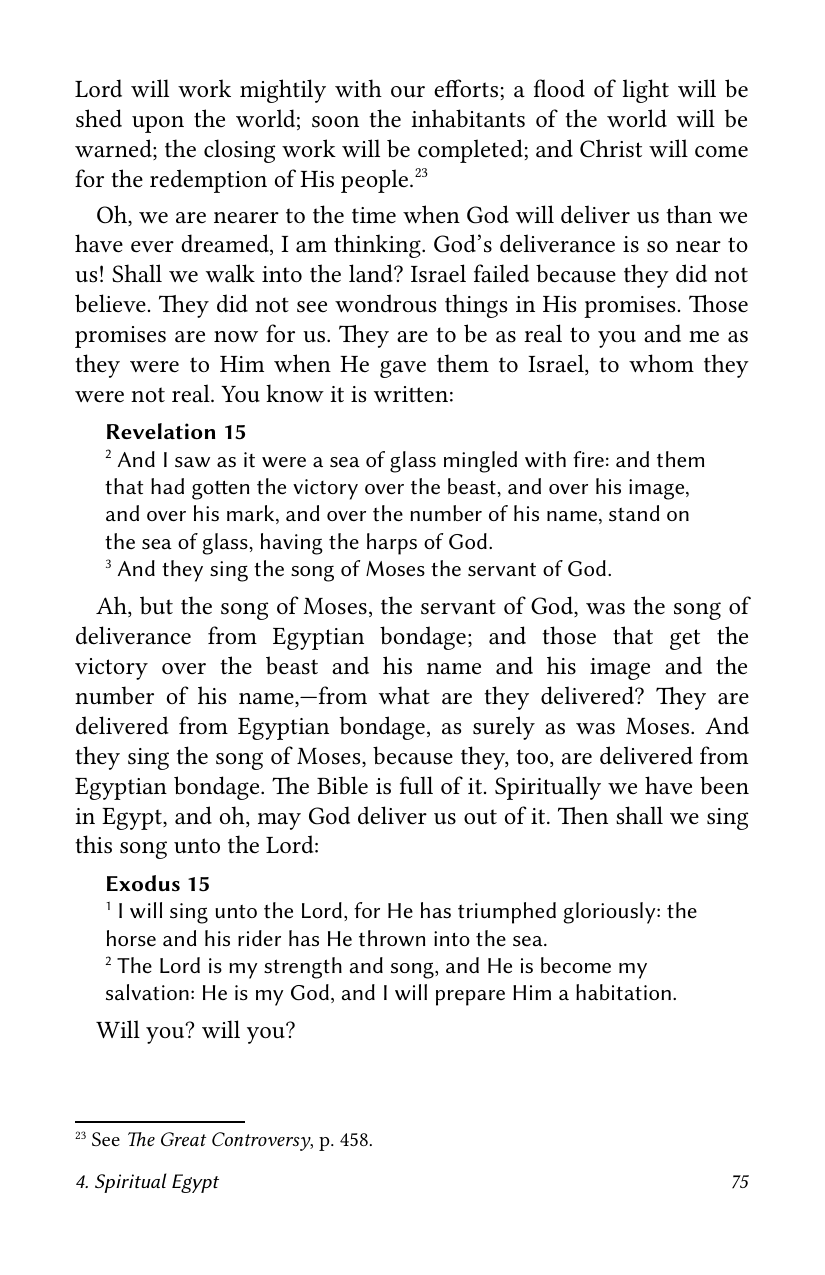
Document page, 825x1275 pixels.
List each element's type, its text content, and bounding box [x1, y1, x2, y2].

text 2 The Lord is my strength and song, and He is become my salvation: He is my God, and I will prepare Him a habitation. [105, 953, 720, 1006]
text Exodus 15 [105, 870, 750, 897]
text Will you? will you? [75, 1017, 750, 1045]
text Revelation 15 [105, 419, 750, 445]
text Oh, we are nearer to the time when God will deliver us than we have ever dreamed, I am thinking. God’s deliverance is so near to us! Shall we walk into the land? Israel failed because they did not believe. They did not see wondrous things in His promises. Those promises are now for us. They are to be as real to you and me as they were to Him when He gave them to Israel, to whom they were not real. You know it is written: [75, 201, 750, 408]
text 1 I will sing unto the Lord, for He has triumphed gloriously: the horse and his rider has He thrown into the sea. [105, 898, 720, 952]
text Lord will work mightily with our efforts; a flood of light will be shed upon the world; soon the inhabitants of the world will be warned; the closing work will be completed; and Christ will come for the redemption of His people. [75, 75, 750, 193]
text 2 And I saw as it were a sea of glass mingled with fire: and them that had gotten the victory over the beast, and over his image, and over his mark, and over the number of his name, stand on the sea of glass, having the harps of God. [105, 446, 720, 555]
text See The Great Controversy, p. 458. [75, 1128, 750, 1152]
text 3 And they sing the song of Moses the servant of God. [105, 556, 720, 582]
text Ah, but the song of Moses, the servant of God, was the song of deliverance from Egyptian bondage; and those that get the victory over the beast and his name and his image and the number of his name,—from what are they delivered? They are delivered from Egyptian bondage, as surely as was Moses. And they sing the song of Moses, because they, too, are delivered from Egyptian bondage. The Bible is full of it. Spiritually we have been in Egypt, and oh, may God deliver us out of it. Then shall we sing this song unto the Lord: [75, 592, 750, 860]
